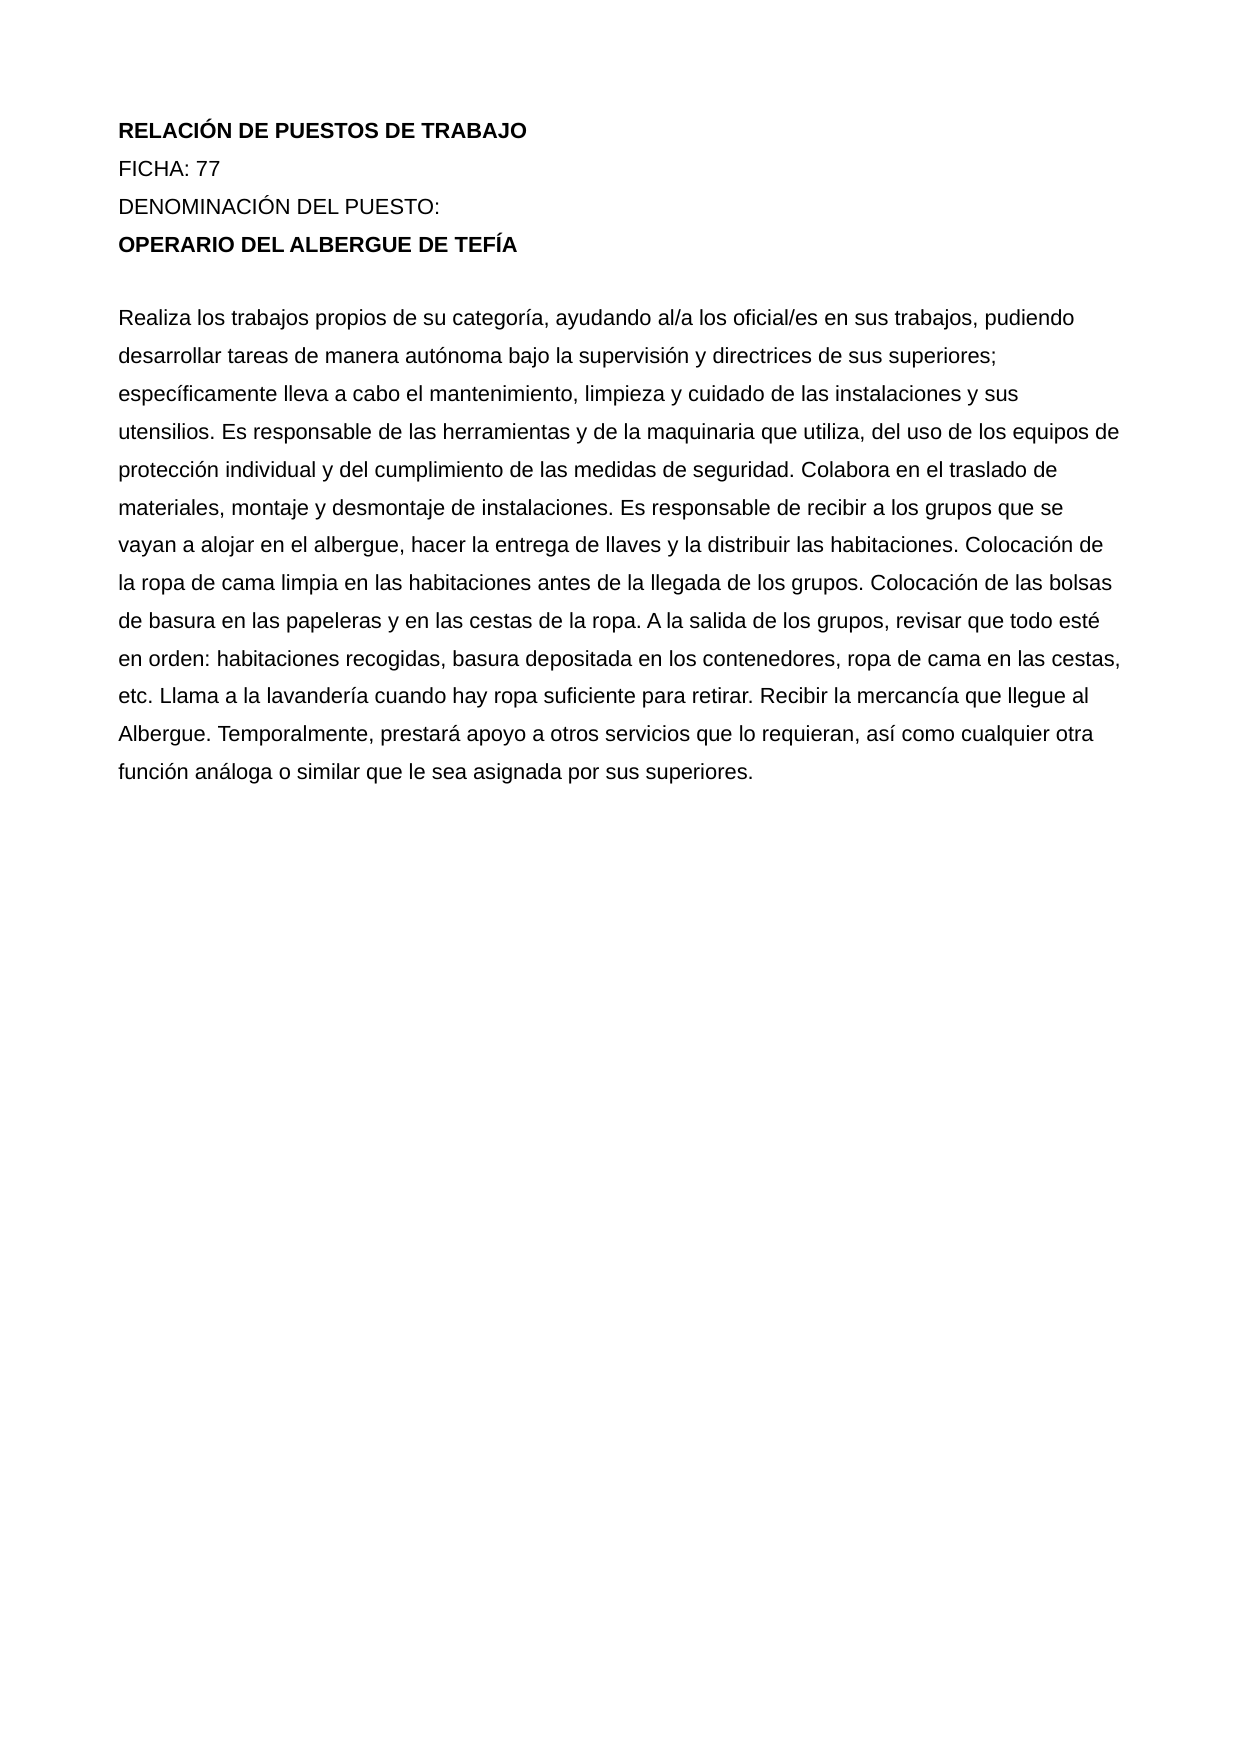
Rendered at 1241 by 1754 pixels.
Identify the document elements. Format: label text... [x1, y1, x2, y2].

text OPERARIO DEL ALBERGUE DE TEFÍA [118, 232, 1122, 257]
text RELACIÓN DE PUESTOS DE TRABAJO [118, 118, 1122, 143]
text FICHA: 77 [118, 156, 1122, 181]
text DENOMINACIÓN DEL PUESTO: [118, 194, 1122, 219]
text Realiza los trabajos propios de su categoría, ayudando al/a los oficial/es en sus trabajos, pudiendo desarrollar tareas de manera autónoma bajo la supervisión y directrices de sus superiores; específicamente lleva a cabo el mantenimiento, limpieza y cuidado de las instalaciones y sus utensilios. Es responsable de las herramientas y de la maquinaria que utiliza, del uso de los equipos de protección individual y del cumplimiento de las medidas de seguridad. Colabora en el traslado de materiales, montaje y desmontaje de instalaciones. Es responsable de recibir a los grupos que se vayan a alojar en el albergue, hacer la entrega de llaves y la distribuir las habitaciones. Colocación de la ropa de cama limpia en las habitaciones antes de la llegada de los grupos. Colocación de las bolsas de basura en las papeleras y en las cestas de la ropa. A la salida de los grupos, revisar que todo esté en orden: habitaciones recogidas, basura depositada en los contenedores, ropa de cama en las cestas, etc. Llama a la lavandería cuando hay ropa suficiente para retirar. Recibir la mercancía que llegue al Albergue. Temporalmente, prestará apoyo a otros servicios que lo requieran, así como cualquier otra función análoga o similar que le sea asignada por sus superiores. [118, 305, 1122, 784]
